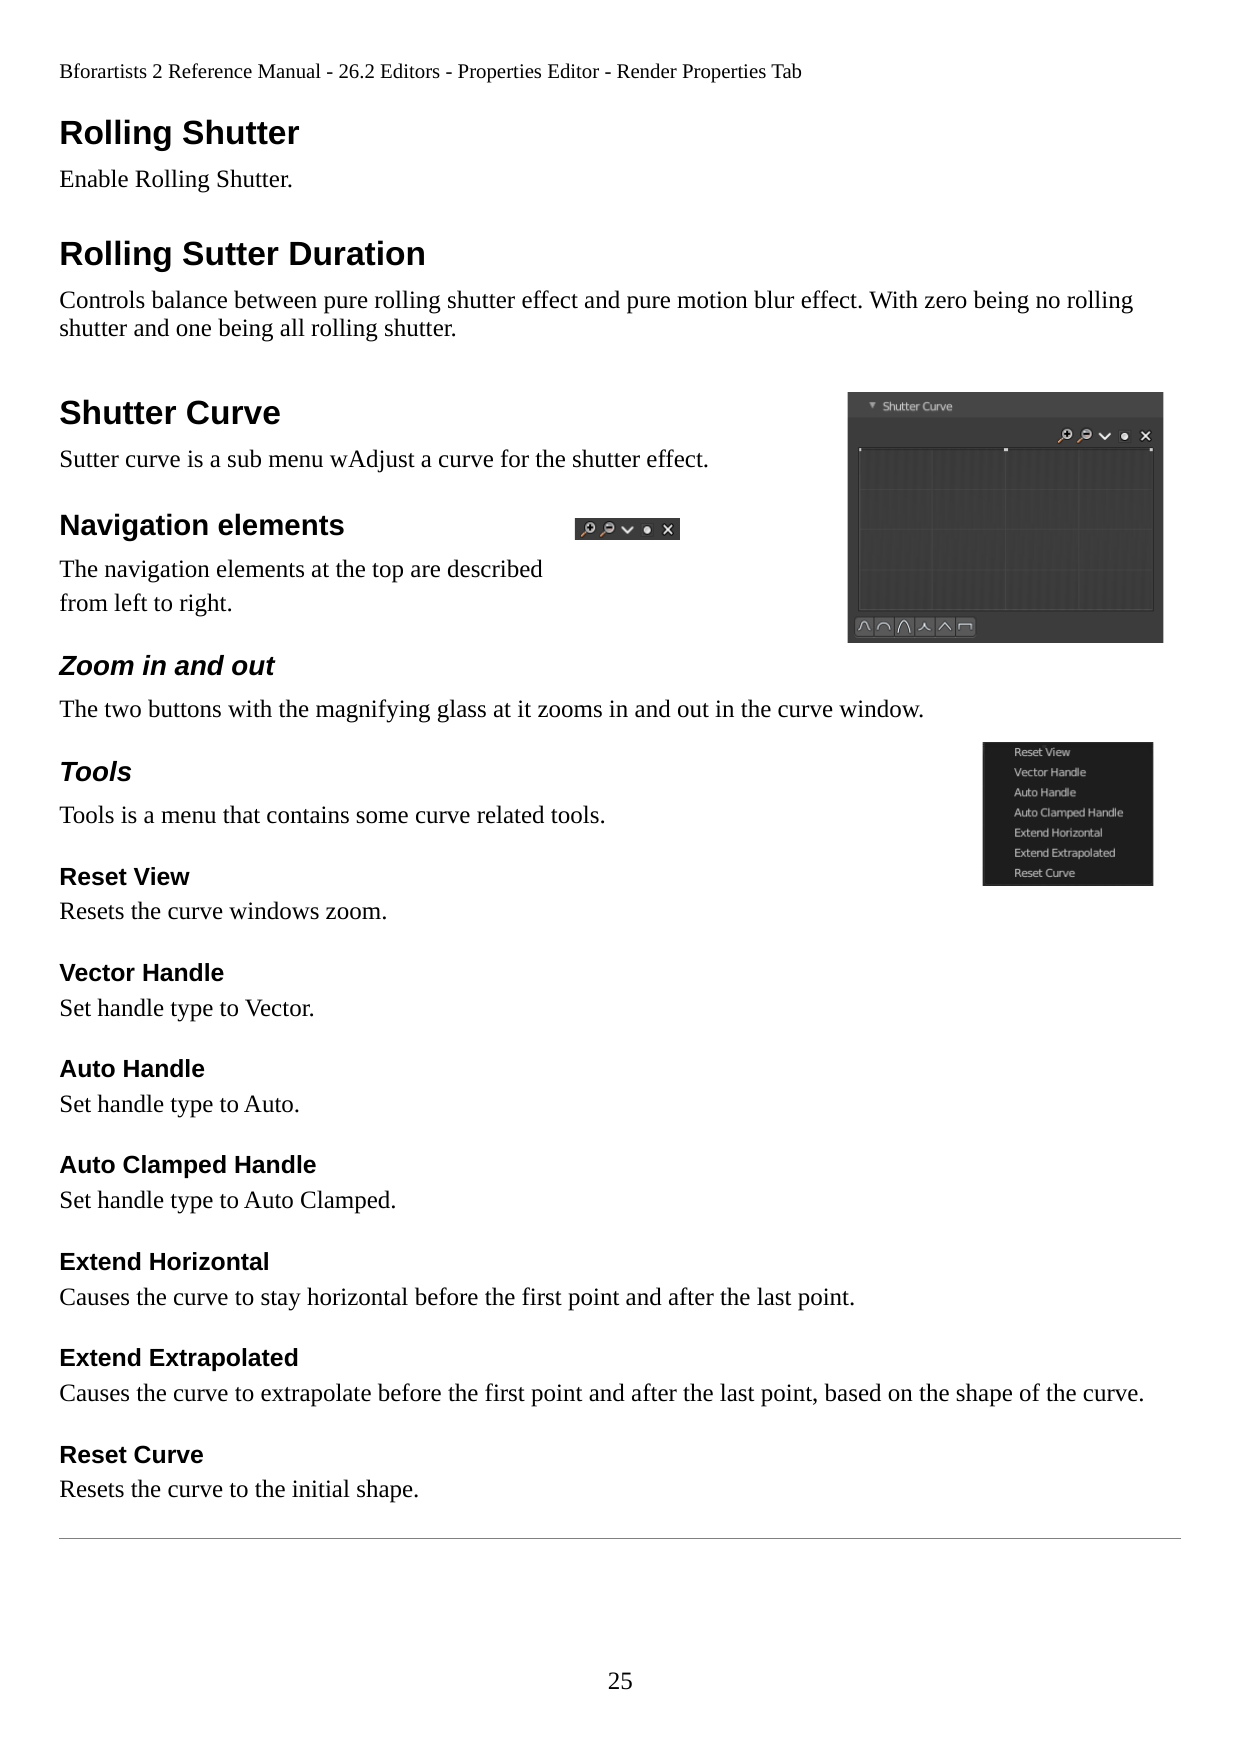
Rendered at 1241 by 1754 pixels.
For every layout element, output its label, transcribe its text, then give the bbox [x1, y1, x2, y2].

subtitle Reset View [59, 862, 1181, 890]
subtitle Auto Handle [59, 1054, 1181, 1083]
text Set handle type to Vector. [59, 993, 1181, 1021]
subtitle Rolling Shutter [59, 113, 1181, 151]
subtitle [1164, 507, 1181, 541]
subtitle Zoom in and out [59, 650, 1181, 682]
text Sutter curve is a sub menu wAdjust a curve for the shutter effect. [59, 444, 847, 472]
subtitle [1164, 393, 1181, 431]
text The navigation elements at the top are described from left to right. [59, 554, 847, 617]
text Causes the curve to stay horizontal before the first point and after the last point. [59, 1282, 1181, 1311]
subtitle Tools [59, 756, 982, 787]
text Resets the curve to the initial shape. [59, 1474, 1181, 1503]
subtitle Extend Extrapolated [59, 1343, 1181, 1372]
picture [574, 518, 680, 540]
subtitle Vector Handle [59, 958, 1181, 986]
subtitle Auto Clamped Handle [59, 1151, 1181, 1179]
subtitle Shutter Curve [59, 393, 847, 431]
subtitle Rolling Sutter Duration [59, 234, 1181, 272]
text Set handle type to Auto. [59, 1089, 1181, 1118]
text Causes the curve to extrapolate before the first point and after the last point, based on the shape of the curve. [59, 1378, 1181, 1407]
text Enable Rolling Shutter. [59, 164, 1181, 192]
text Tools is a menu that contains some curve related tools. [59, 800, 982, 829]
text The two buttons with the magnifying glass at it zooms in and out in the curve window. [59, 694, 1181, 723]
picture [982, 742, 1154, 886]
subtitle Reset Curve [59, 1440, 1181, 1468]
subtitle [1154, 756, 1181, 787]
subtitle Extend Horizontal [59, 1247, 1181, 1276]
picture [847, 392, 1164, 643]
text Set handle type to Auto Clamped. [59, 1185, 1181, 1214]
list Controls balance between pure rolling shutter effect and pure motion blur effect. With zero being no rolling shutter and one being all rolling shutter. [59, 285, 1181, 342]
text Resets the curve windows zoom. [59, 896, 1181, 925]
subtitle Navigation elements [59, 507, 847, 541]
